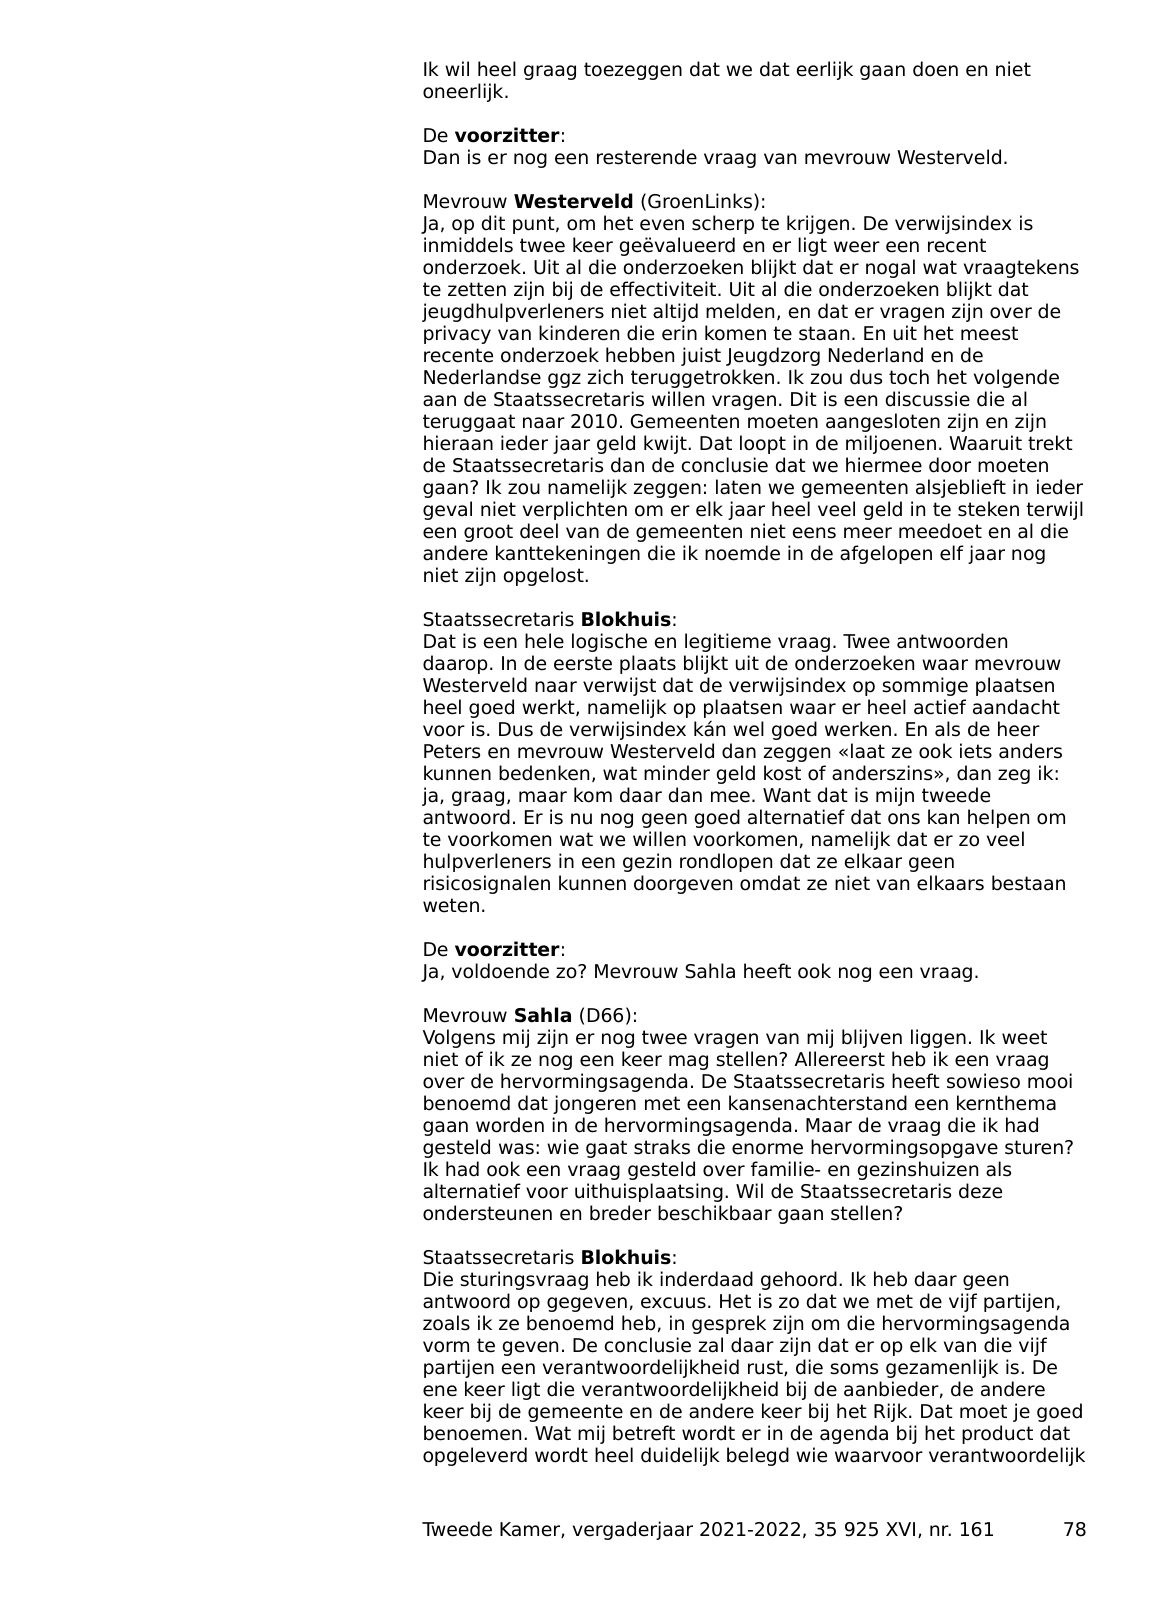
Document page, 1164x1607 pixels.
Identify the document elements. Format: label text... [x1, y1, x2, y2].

text Mevrouw Westerveld (GroenLinks): [422, 191, 1087, 213]
text Die sturingsvraag heb ik inderdaad gehoord. Ik heb daar geen antwoord op gegeven, excuus. Het is zo dat we met de vijf partijen, zoals ik ze benoemd heb, in gesprek zijn om die hervormingsagenda vorm te geven. De conclusie zal daar zijn dat er op elk van die vijf partijen een verantwoordelijkheid rust, die soms gezamenlijk is. De ene keer ligt die verantwoordelijkheid bij de aanbieder, de andere keer bij de gemeente en de andere keer bij het Rijk. Dat moet je goed benoemen. Wat mij betreft wordt er in de agenda bij het product dat opgeleverd wordt heel duidelijk belegd wie waarvoor verantwoordelijk [422, 1269, 1087, 1467]
text Ja, op dit punt, om het even scherp te krijgen. De verwijsindex is inmiddels twee keer geëvalueerd en er ligt weer een recent onderzoek. Uit al die onderzoeken blijkt dat er nogal wat vraagtekens te zetten zijn bij de effectiviteit. Uit al die onderzoeken blijkt dat jeugdhulpverleners niet altijd melden, en dat er vragen zijn over de privacy van kinderen die erin komen te staan. En uit het meest recente onderzoek hebben juist Jeugdzorg Nederland en de Nederlandse ggz zich teruggetrokken. Ik zou dus toch het volgende aan de Staatssecretaris willen vragen. Dit is een discussie die al teruggaat naar 2010. Gemeenten moeten aangesloten zijn en zijn hieraan ieder jaar geld kwijt. Dat loopt in de miljoenen. Waaruit trekt de Staatssecretaris dan de conclusie dat we hiermee door moeten gaan? Ik zou namelijk zeggen: laten we gemeenten alsjeblieft in ieder geval niet verplichten om er elk jaar heel veel geld in te steken terwijl een groot deel van de gemeenten niet eens meer meedoet en al die andere kanttekeningen die ik noemde in de afgelopen elf jaar nog niet zijn opgelost. [422, 213, 1087, 587]
text De voorzitter: [422, 125, 1087, 147]
text Mevrouw Sahla (D66): [422, 1005, 1087, 1027]
text Ik wil heel graag toezeggen dat we dat eerlijk gaan doen en niet oneerlijk. [422, 59, 1087, 103]
text Volgens mij zijn er nog twee vragen van mij blijven liggen. Ik weet niet of ik ze nog een keer mag stellen? Allereerst heb ik een vraag over de hervormingsagenda. De Staatssecretaris heeft sowieso mooi benoemd dat jongeren met een kansenachterstand een kernthema gaan worden in de hervormingsagenda. Maar de vraag die ik had gesteld was: wie gaat straks die enorme hervormingsopgave sturen? Ik had ook een vraag gesteld over familie- en gezinshuizen als alternatief voor uithuisplaatsing. Wil de Staatssecretaris deze ondersteunen en breder beschikbaar gaan stellen? [422, 1027, 1087, 1225]
text Dat is een hele logische en legitieme vraag. Twee antwoorden daarop. In de eerste plaats blijkt uit de onderzoeken waar mevrouw Westerveld naar verwijst dat de verwijsindex op sommige plaatsen heel goed werkt, namelijk op plaatsen waar er heel actief aandacht voor is. Dus de verwijsindex kán wel goed werken. En als de heer Peters en mevrouw Westerveld dan zeggen «laat ze ook iets anders kunnen bedenken, wat minder geld kost of anderszins», dan zeg ik: ja, graag, maar kom daar dan mee. Want dat is mijn tweede antwoord. Er is nu nog geen goed alternatief dat ons kan helpen om te voorkomen wat we willen voorkomen, namelijk dat er zo veel hulpverleners in een gezin rondlopen dat ze elkaar geen risicosignalen kunnen doorgeven omdat ze niet van elkaars bestaan weten. [422, 631, 1087, 917]
text De voorzitter: [422, 939, 1087, 961]
text Ja, voldoende zo? Mevrouw Sahla heeft ook nog een vraag. [422, 961, 1087, 983]
text Dan is er nog een resterende vraag van mevrouw Westerveld. [422, 147, 1087, 169]
text Staatssecretaris Blokhuis: [422, 609, 1087, 631]
text Staatssecretaris Blokhuis: [422, 1247, 1087, 1269]
